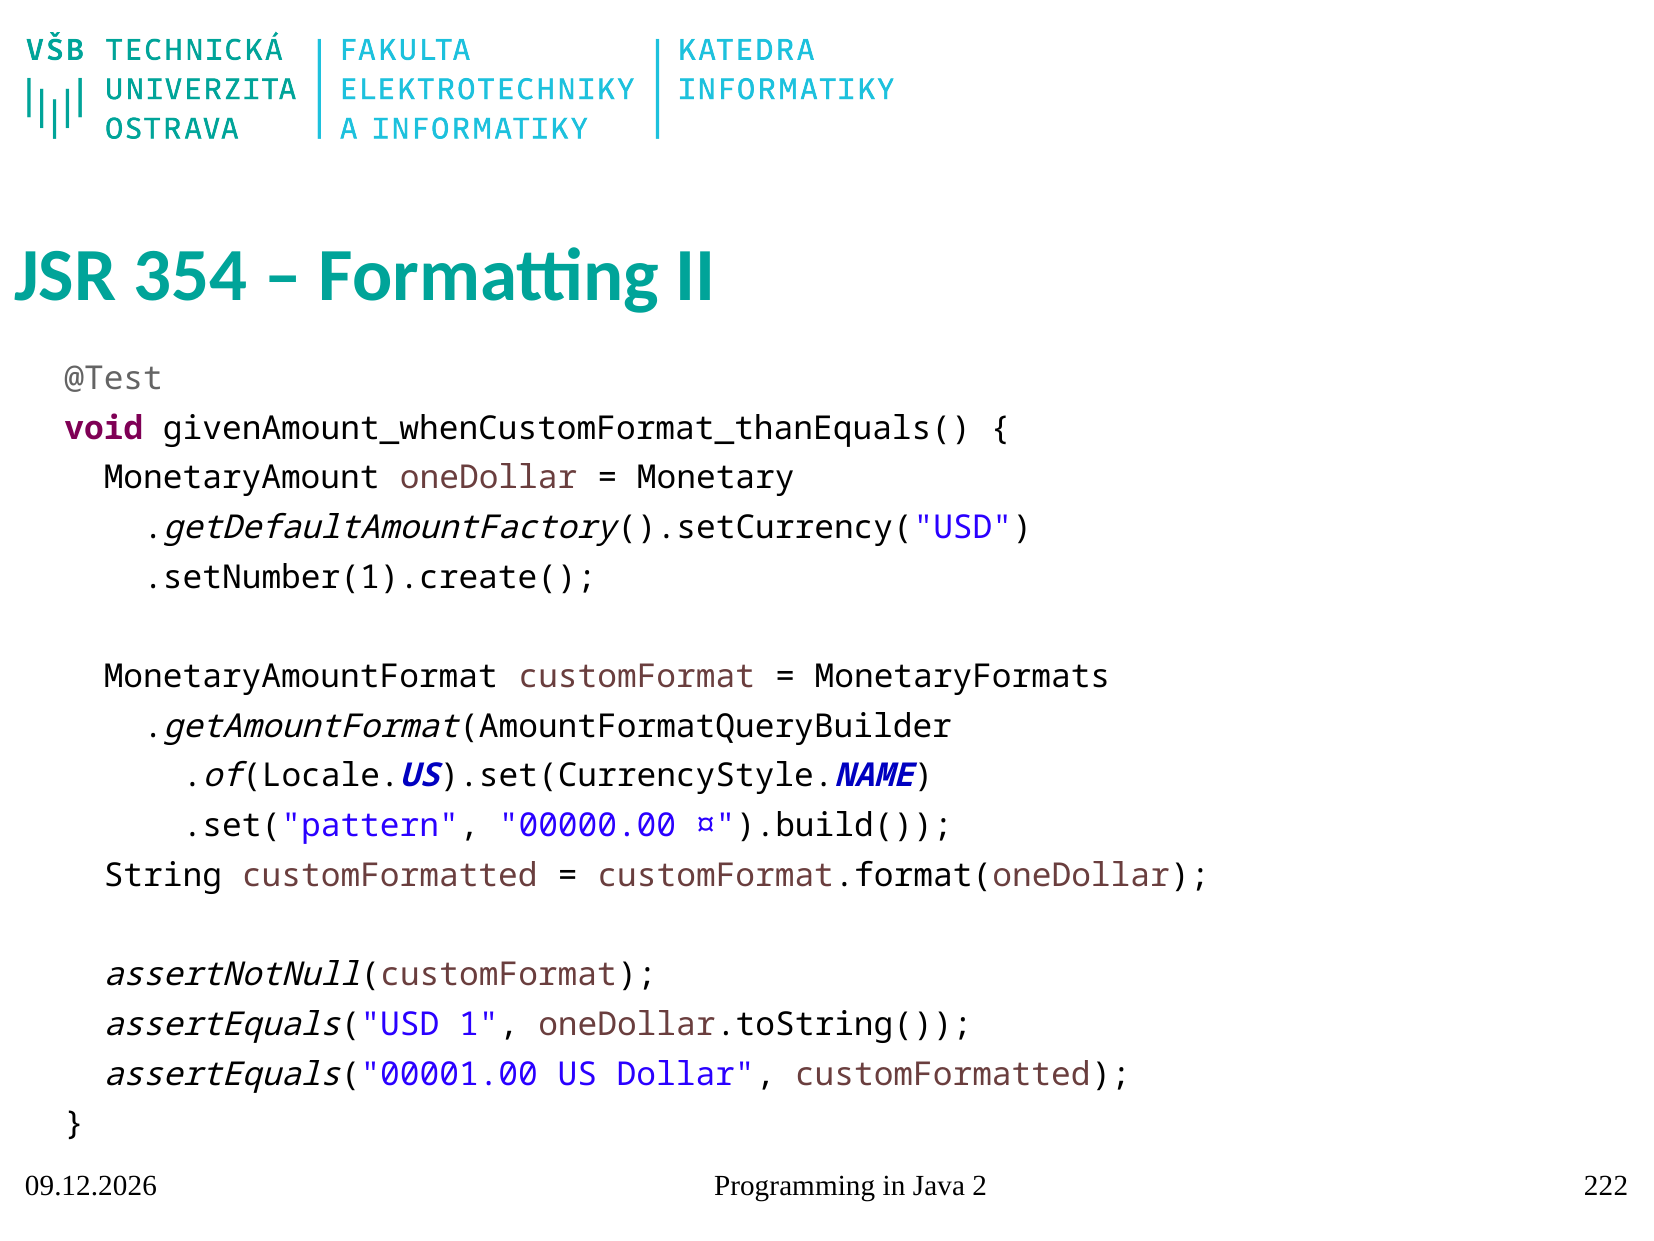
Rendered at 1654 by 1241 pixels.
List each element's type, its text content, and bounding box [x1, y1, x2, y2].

picture [26, 31, 894, 139]
title JSR 354 – Formatting II [14, 165, 1619, 319]
list @Test void givenAmount_whenCustomFormat_thanEquals() { MonetaryAmount oneDollar = Monetary .getDefaultAmountFactory().setCurrency("USD") .setNumber(1).create(); MonetaryAmountFormat customFormat = MonetaryFormats .getAmountFormat(AmountFormatQueryBuilder .of(Locale.US).set(CurrencyStyle.NAME) .set("pattern", "00000.00 ¤").build()); String customFormatted = customFormat.format(oneDollar); assertNotNull(customFormat); assertEquals("USD 1", oneDollar.toString()); assertEquals("00001.00 US Dollar", customFormatted); } [24, 354, 1629, 1146]
